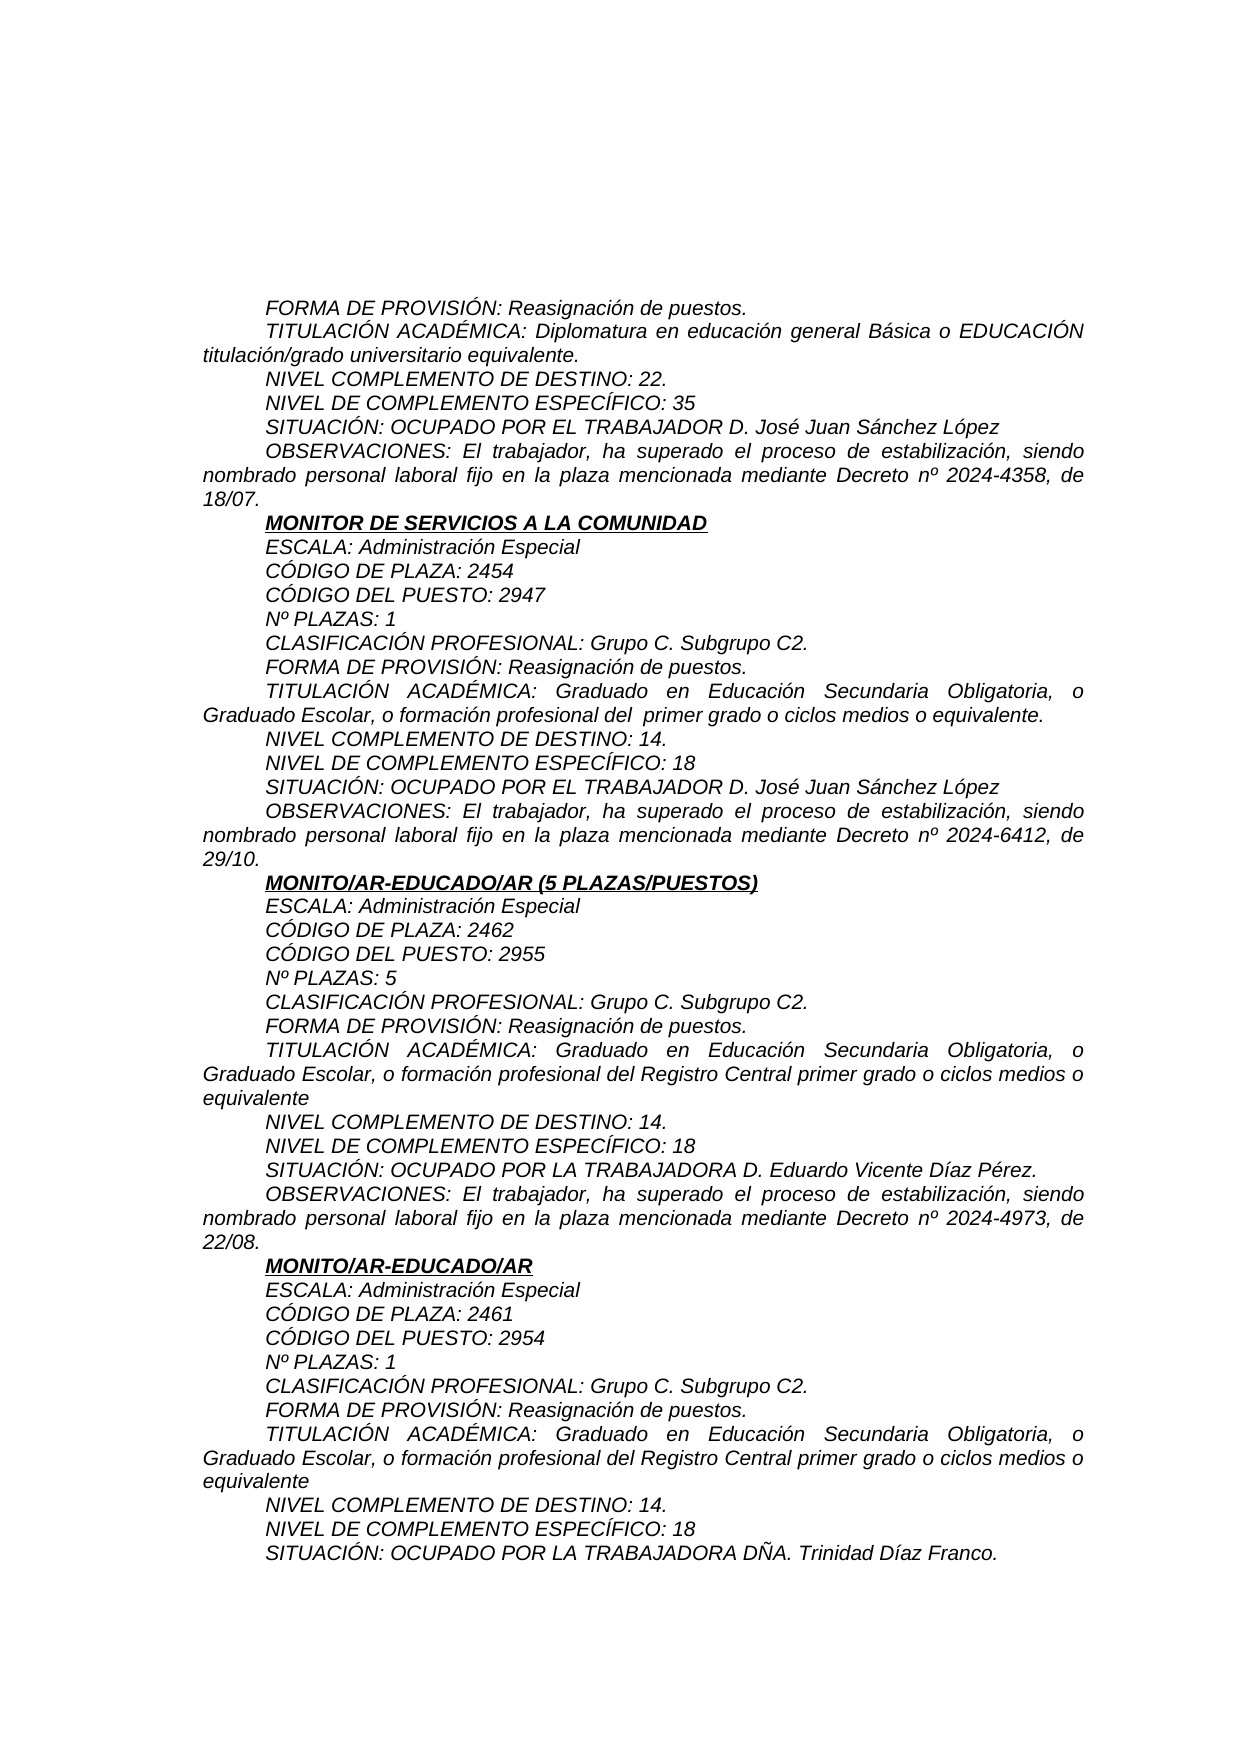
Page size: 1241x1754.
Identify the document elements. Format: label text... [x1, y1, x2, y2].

text CÓDIGO DEL PUESTO: 2955 [203, 942, 1085, 966]
text NIVEL COMPLEMENTO DE DESTINO: 14. [203, 1110, 1085, 1134]
text NIVEL COMPLEMENTO DE DESTINO: 22. [203, 367, 1085, 391]
text MONITO/AR-EDUCADO/AR (5 PLAZAS/PUESTOS) [203, 870, 1085, 894]
text FORMA DE PROVISIÓN: Reasignación de puestos. [203, 1397, 1085, 1421]
text OBSERVACIONES: El trabajador, ha superado el proceso de estabilización, siendo nombrado personal laboral fijo en la plaza mencionada mediante Decreto nº 2024-6412, de 29/10. [203, 798, 1085, 870]
text SITUACIÓN: OCUPADO POR LA TRABAJADORA DÑA. Trinidad Díaz Franco. [203, 1541, 1085, 1565]
text Nº PLAZAS: 5 [203, 966, 1085, 990]
text CLASIFICACIÓN PROFESIONAL: Grupo C. Subgrupo C2. [203, 631, 1085, 655]
text Nº PLAZAS: 1 [203, 1349, 1085, 1373]
text TITULACIÓN ACADÉMICA: Graduado en Educación Secundaria Obligatoria, o Graduado Escolar, o formación profesional del Registro Central primer grado o ciclos medios o equivalente [203, 1038, 1085, 1110]
text FORMA DE PROVISIÓN: Reasignación de puestos. [203, 1014, 1085, 1038]
text OBSERVACIONES: El trabajador, ha superado el proceso de estabilización, siendo nombrado personal laboral fijo en la plaza mencionada mediante Decreto nº 2024-4973, de 22/08. [203, 1182, 1085, 1254]
text CLASIFICACIÓN PROFESIONAL: Grupo C. Subgrupo C2. [203, 990, 1085, 1014]
text NIVEL COMPLEMENTO DE DESTINO: 14. [203, 727, 1085, 751]
text FORMA DE PROVISIÓN: Reasignación de puestos. [203, 655, 1085, 679]
text ESCALA: Administración Especial [203, 535, 1085, 559]
text TITULACIÓN ACADÉMICA: Graduado en Educación Secundaria Obligatoria, o Graduado Escolar, o formación profesional del Registro Central primer grado o ciclos medios o equivalente [203, 1421, 1085, 1493]
text CLASIFICACIÓN PROFESIONAL: Grupo C. Subgrupo C2. [203, 1373, 1085, 1397]
text CÓDIGO DE PLAZA: 2454 [203, 559, 1085, 583]
text SITUACIÓN: OCUPADO POR EL TRABAJADOR D. José Juan Sánchez López [203, 774, 1085, 798]
text NIVEL DE COMPLEMENTO ESPECÍFICO: 18 [203, 751, 1085, 774]
text ESCALA: Administración Especial [203, 894, 1085, 918]
text NIVEL COMPLEMENTO DE DESTINO: 14. [203, 1493, 1085, 1517]
text OBSERVACIONES: El trabajador, ha superado el proceso de estabilización, siendo nombrado personal laboral fijo en la plaza mencionada mediante Decreto nº 2024-4358, de 18/07. [203, 439, 1085, 511]
text CÓDIGO DE PLAZA: 2461 [203, 1302, 1085, 1326]
text ESCALA: Administración Especial [203, 1278, 1085, 1302]
text Nº PLAZAS: 1 [203, 607, 1085, 631]
text TITULACIÓN ACADÉMICA: Graduado en Educación Secundaria Obligatoria, o Graduado Escolar, o formación profesional del primer grado o ciclos medios o equivalente. [203, 679, 1085, 727]
text MONITO/AR-EDUCADO/AR [203, 1254, 1085, 1278]
text FORMA DE PROVISIÓN: Reasignación de puestos. [203, 295, 1085, 319]
text SITUACIÓN: OCUPADO POR EL TRABAJADOR D. José Juan Sánchez López [203, 415, 1085, 439]
text NIVEL DE COMPLEMENTO ESPECÍFICO: 18 [203, 1517, 1085, 1541]
text CÓDIGO DEL PUESTO: 2954 [203, 1326, 1085, 1349]
text NIVEL DE COMPLEMENTO ESPECÍFICO: 35 [203, 391, 1085, 415]
text NIVEL DE COMPLEMENTO ESPECÍFICO: 18 [203, 1134, 1085, 1158]
text CÓDIGO DEL PUESTO: 2947 [203, 583, 1085, 607]
text CÓDIGO DE PLAZA: 2462 [203, 918, 1085, 942]
text MONITOR DE SERVICIOS A LA COMUNIDAD [203, 511, 1085, 535]
text SITUACIÓN: OCUPADO POR LA TRABAJADORA D. Eduardo Vicente Díaz Pérez. [203, 1158, 1085, 1182]
text TITULACIÓN ACADÉMICA: Diplomatura en educación general Básica o EDUCACIÓN titulación/grado universitario equivalente. [203, 319, 1085, 367]
